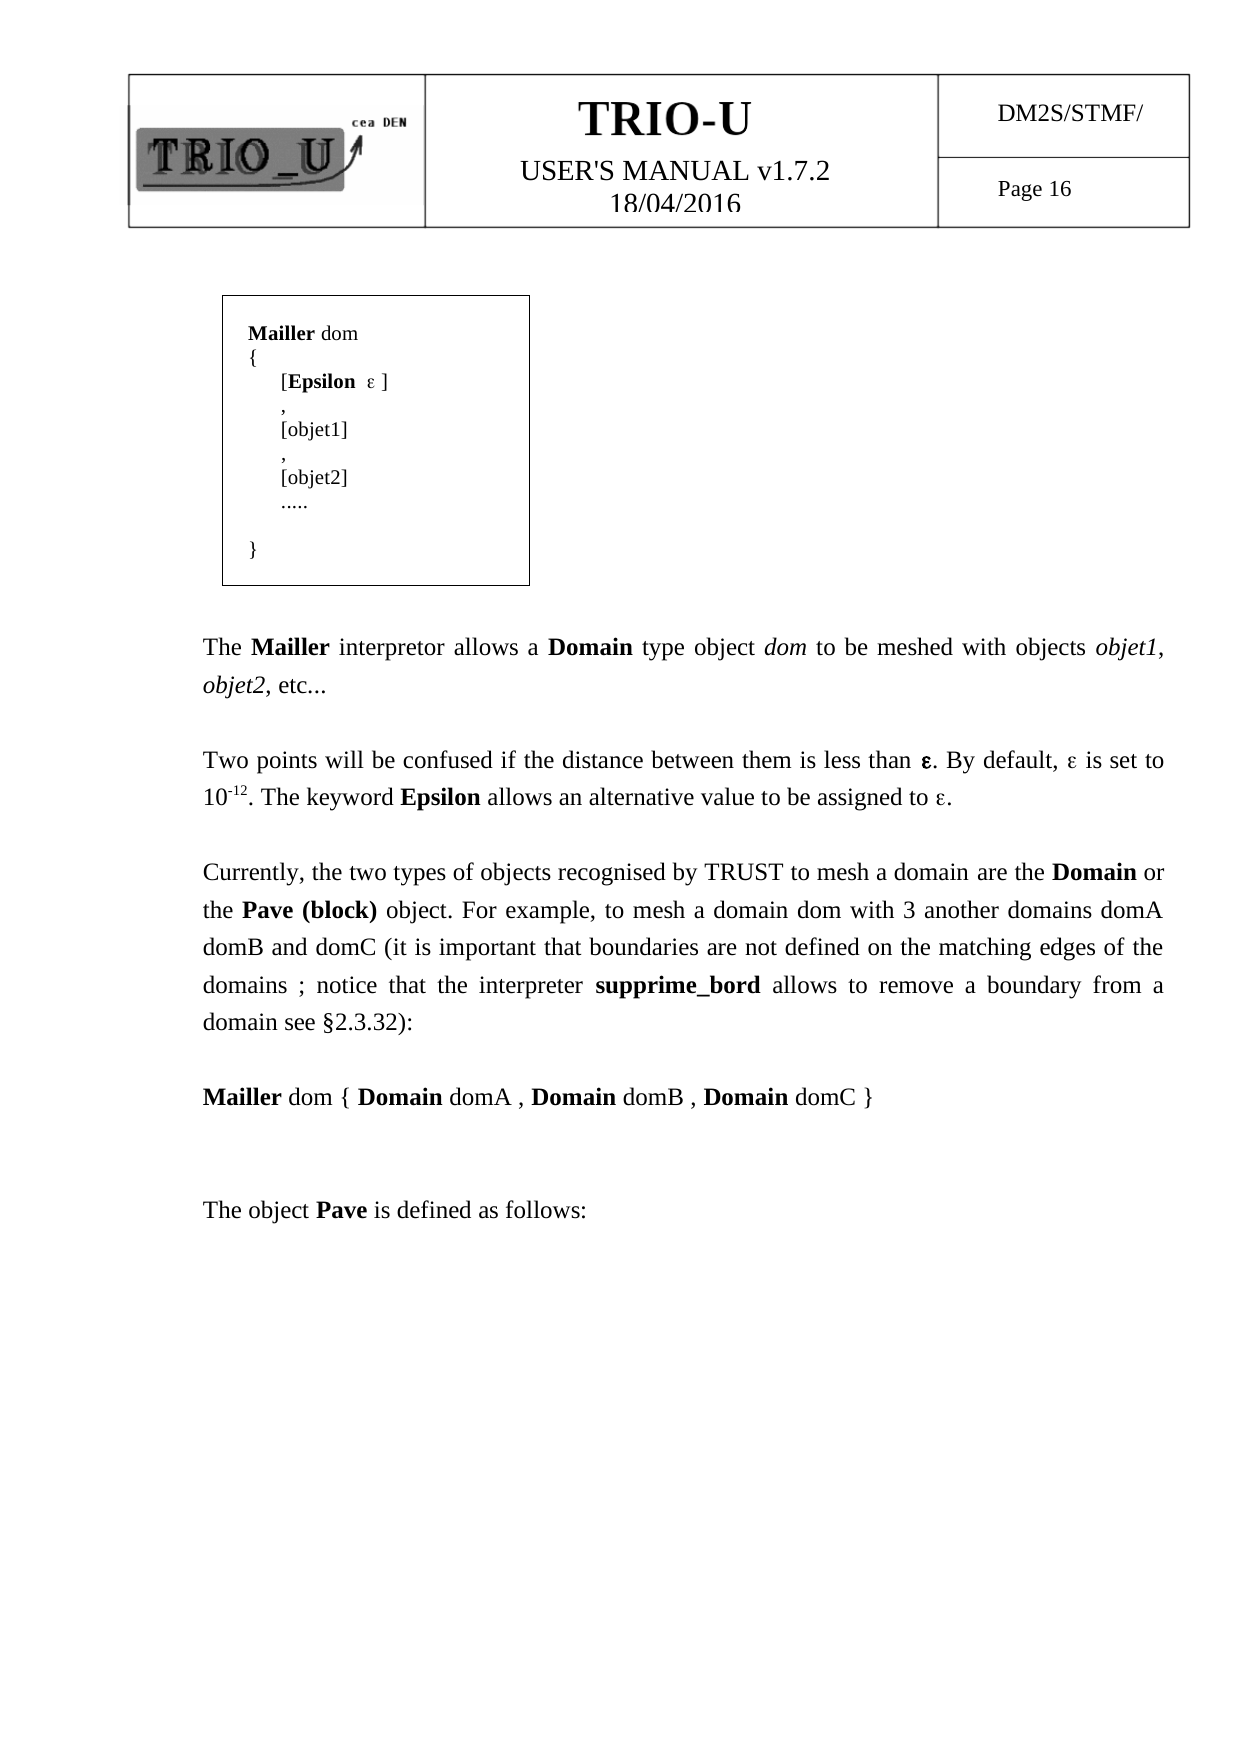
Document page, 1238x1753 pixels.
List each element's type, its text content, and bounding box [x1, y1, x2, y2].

text Two points will be confused if the distance between them is less than . By default,  is set to 10-12. The keyword Epsilon allows an alternative value to be assigned to . [203, 736, 1165, 811]
table_header Mailler dom { [Epsilon  ] , [objet1] , [objet2] ..... } [223, 296, 529, 585]
text Mailler dom { Domain domA , Domain domB , Domain domC } [203, 1074, 1165, 1111]
text Currently, the two types of objects recognised by TRUST to mesh a domain are the Domain or the Pave (block) object. For example, to mesh a domain dom with 3 another domains domA domB and domC (it is important that boundaries are not defined on the matching edges of the domains ; notice that the interpreter supprime_bord allows to remove a boundary from a domain see §2.3.32): [203, 849, 1165, 1036]
text The Mailler interpretor allows a Domain type object dom to be meshed with objects objet1, objet2, etc... [203, 624, 1165, 699]
text The object Pave is defined as follows: [203, 1186, 1165, 1224]
